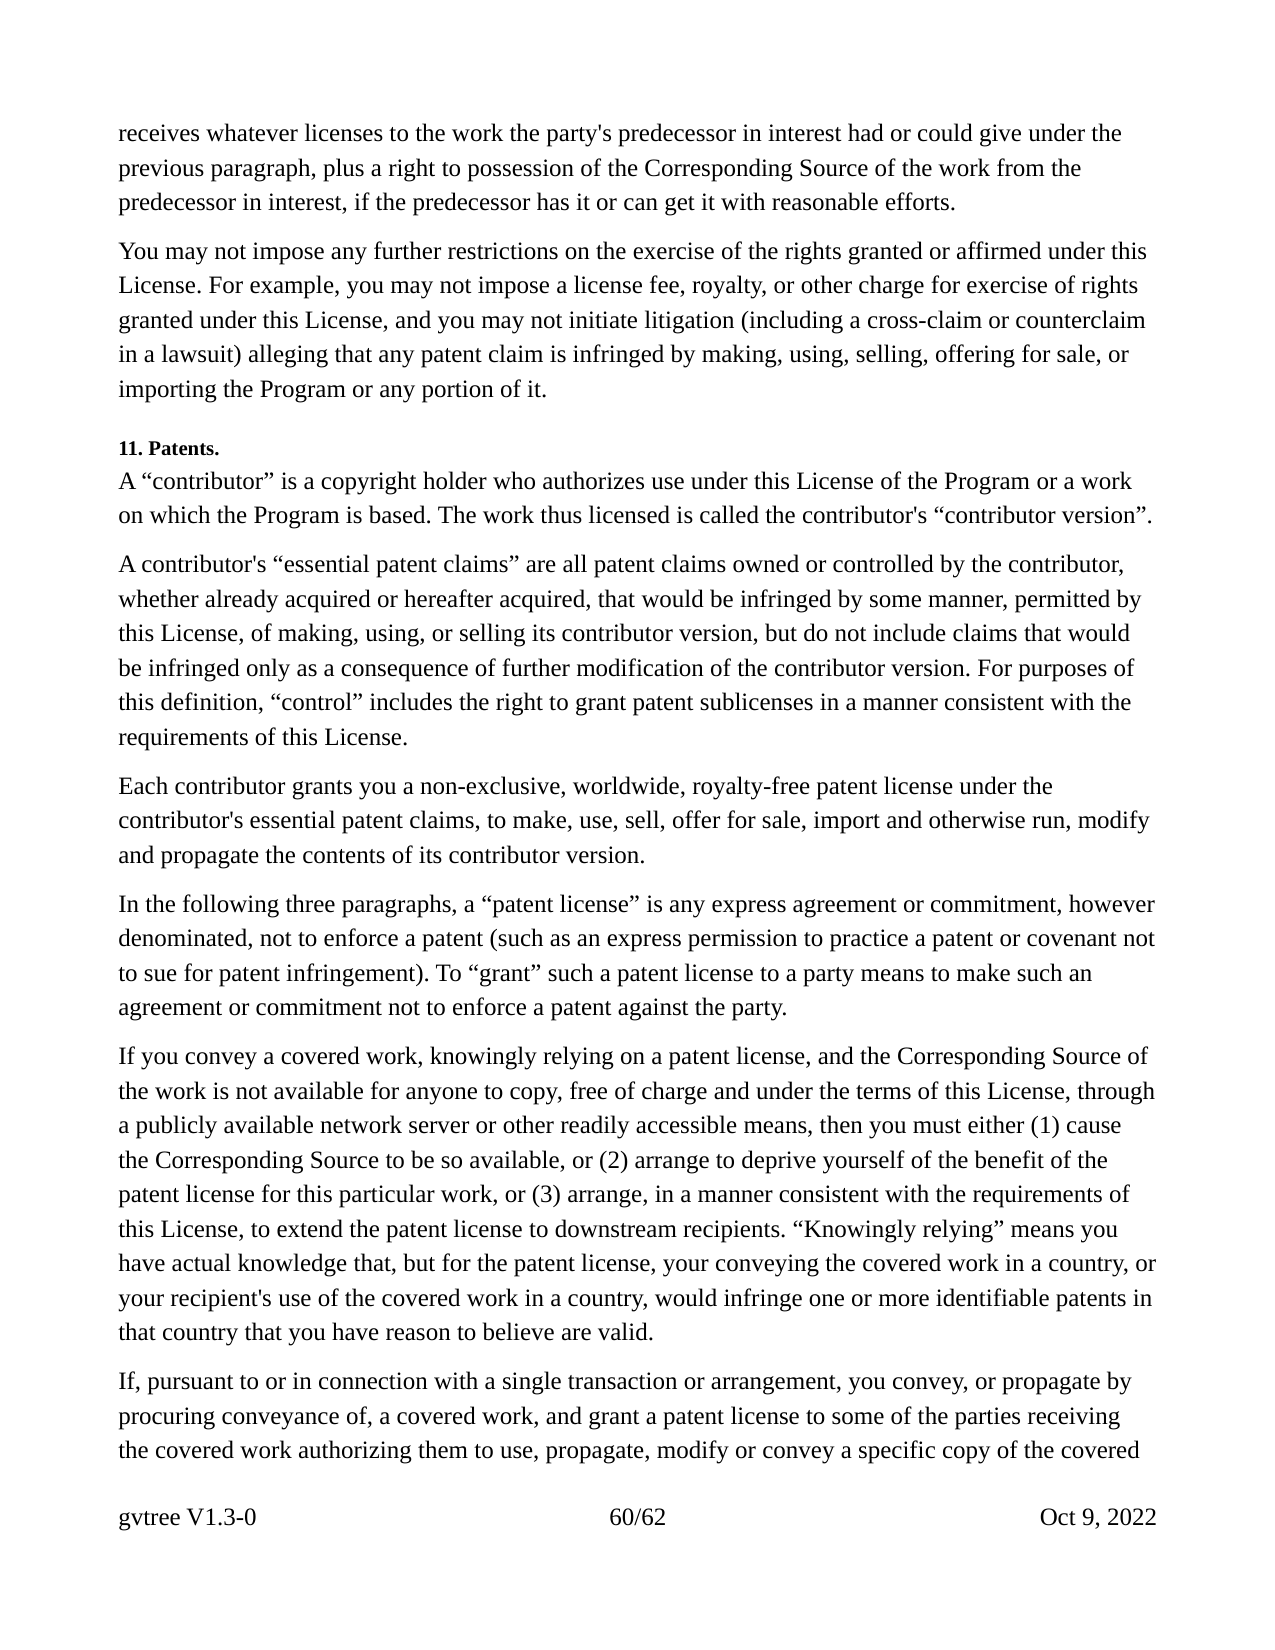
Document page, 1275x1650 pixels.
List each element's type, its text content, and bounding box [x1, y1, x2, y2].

text You may not impose any further restrictions on the exercise of the rights granted or affirmed under this License. For example, you may not impose a license fee, royalty, or other charge for exercise of rights granted under this License, and you may not initiate litigation (including a cross-claim or counterclaim in a lawsuit) alleging that any patent claim is infringed by making, using, selling, offering for sale, or importing the Program or any portion of it. [118, 236, 1157, 403]
text If you convey a covered work, knowingly relying on a patent license, and the Corresponding Source of the work is not available for anyone to copy, free of charge and under the terms of this License, through a publicly available network server or other readily accessible means, then you must either (1) cause the Corresponding Source to be so available, or (2) arrange to deprive yourself of the benefit of the patent license for this particular work, or (3) arrange, in a manner consistent with the requirements of this License, to extend the patent license to downstream recipients. “Knowingly relying” means you have actual knowledge that, but for the patent license, your conveying the covered work in a country, or your recipient's use of the covered work in a country, would infringe one or more identifiable patents in that country that you have reason to believe are valid. [118, 1041, 1157, 1346]
text A contributor's “essential patent claims” are all patent claims owned or controlled by the contributor, whether already acquired or hereafter acquired, that would be infringed by some manner, permitted by this License, of making, using, or selling its contributor version, but do not include claims that would be infringed only as a consequence of further modification of the contributor version. For purposes of this definition, “control” includes the right to grant patent sublicenses in a manner consistent with the requirements of this License. [118, 549, 1157, 751]
text A “contributor” is a copyright holder who authorizes use under this License of the Program or a work on which the Program is based. The work thus licensed is called the contributor's “contributor version”. [118, 466, 1157, 529]
subtitle 11. Patents. [118, 436, 1157, 460]
text In the following three paragraphs, a “patent license” is any express agreement or commitment, however denominated, not to enforce a patent (such as an express permission to practice a patent or covenant not to sue for patent infringement). To “grant” such a patent license to a party means to make such an agreement or commitment not to enforce a patent against the party. [118, 889, 1157, 1021]
text Each contributor grants you a non-exclusive, worldwide, royalty-free patent license under the contributor's essential patent claims, to make, use, sell, offer for sale, import and otherwise run, modify and propagate the contents of its contributor version. [118, 771, 1157, 869]
text If, pursuant to or in connection with a single transaction or arrangement, you convey, or propagate by procuring conveyance of, a covered work, and grant a patent license to some of the parties receiving the covered work authorizing them to use, propagate, modify or convey a specific copy of the covered [118, 1366, 1157, 1464]
text receives whatever licenses to the work the party's predecessor in interest had or could give under the previous paragraph, plus a right to possession of the Corresponding Source of the work from the predecessor in interest, if the predecessor has it or can get it with reasonable efforts. [118, 118, 1157, 216]
